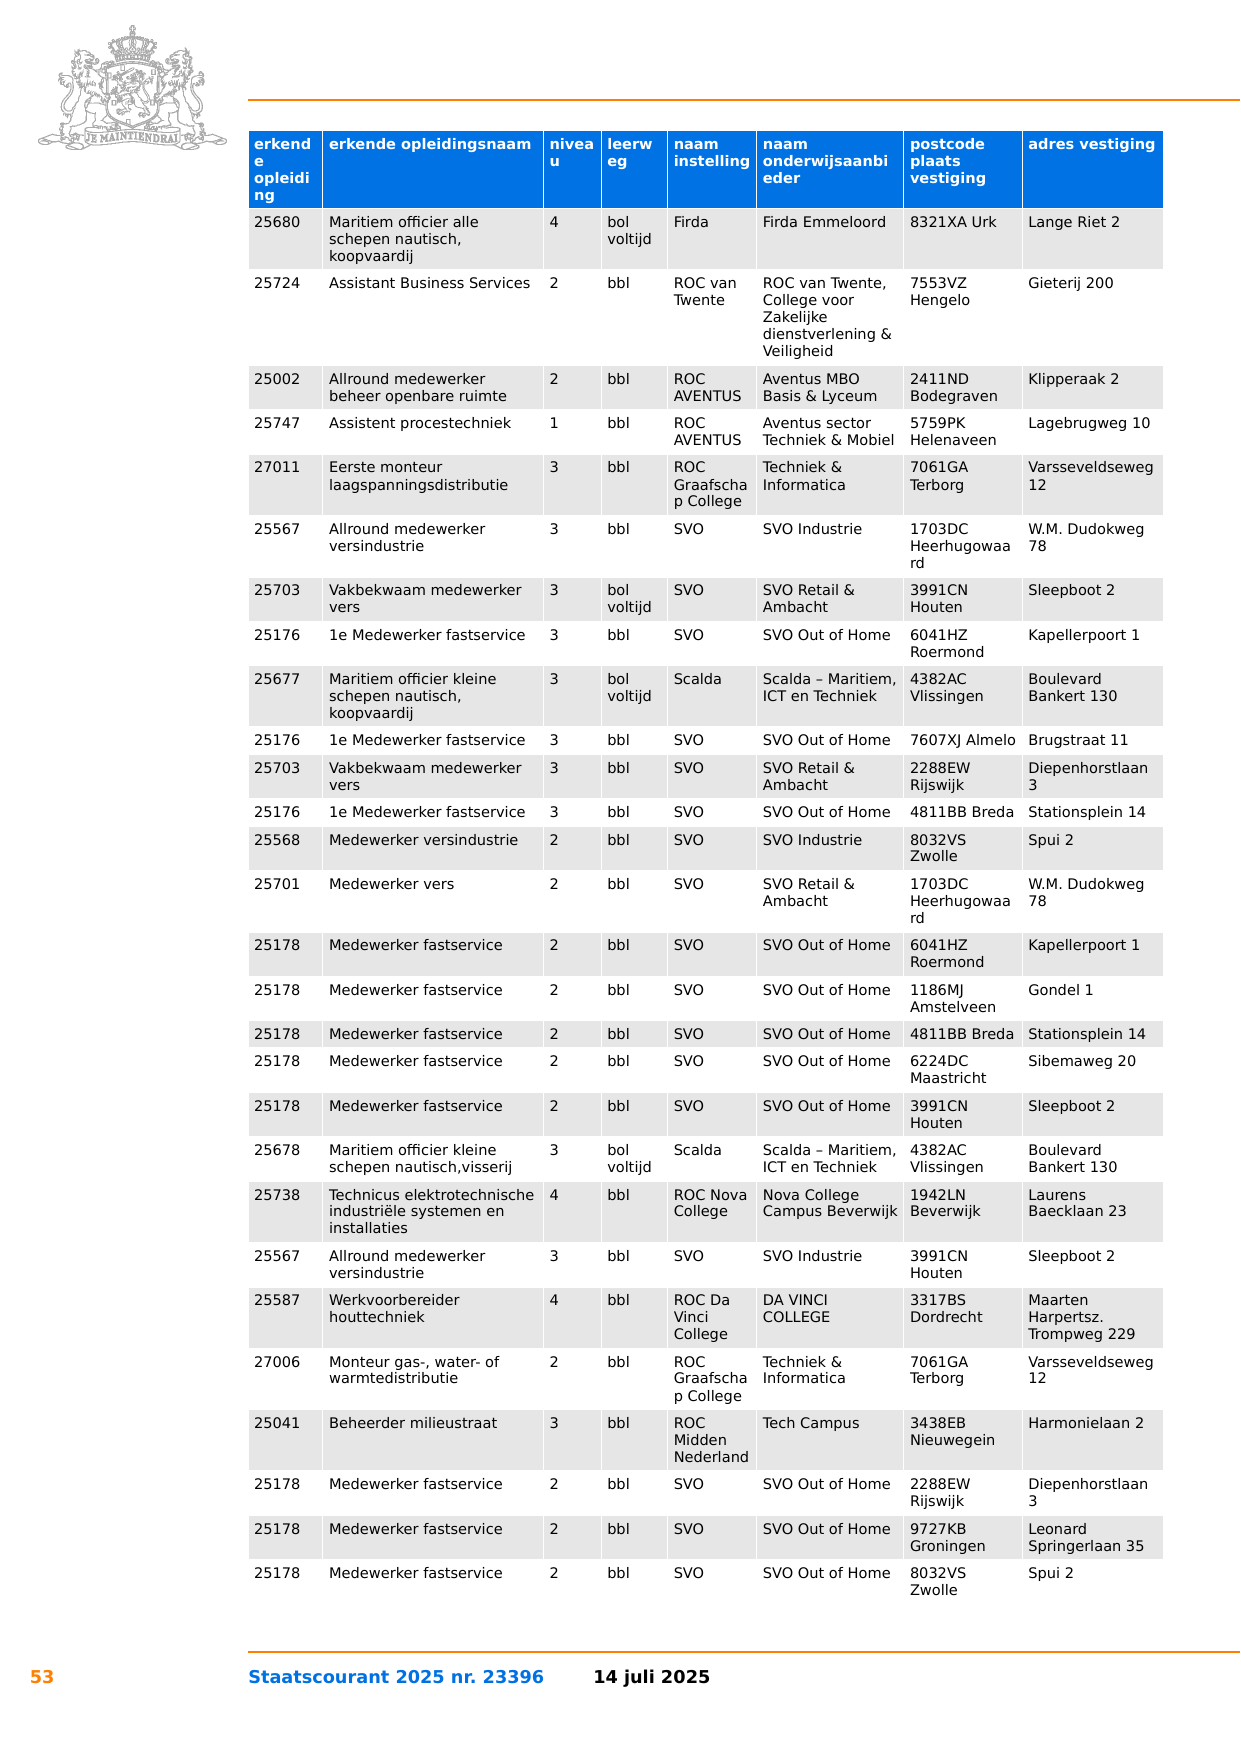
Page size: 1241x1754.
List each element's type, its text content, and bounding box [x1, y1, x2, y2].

table_cell 1e Medewerker fastservice [323, 622, 543, 665]
table_cell 7061GA Terborg [904, 1349, 1022, 1409]
table_cell Gondel 1 [1023, 977, 1163, 1020]
table_cell 25176 [249, 799, 322, 826]
table_cell 3 [544, 578, 601, 621]
table_cell SVO [668, 977, 756, 1020]
table_cell Sleepboot 2 [1023, 578, 1163, 621]
table_cell 3 [544, 799, 601, 826]
table_cell bbl [602, 1093, 667, 1136]
table_cell 2 [544, 933, 601, 976]
table_cell SVO Retail & Ambacht [757, 578, 903, 621]
table_cell Diepenhorstlaan 3 [1023, 755, 1163, 798]
table_cell 4811BB Breda [904, 799, 1022, 826]
table_cell 25002 [249, 366, 322, 409]
table_cell Firda Emmeloord [757, 209, 903, 269]
table_cell SVO [668, 1471, 756, 1515]
table_cell Klipperaak 2 [1023, 366, 1163, 409]
table_cell Harmonielaan 2 [1023, 1410, 1163, 1470]
table_cell bbl [602, 933, 667, 976]
table_cell 3991CN Houten [904, 1093, 1022, 1136]
table_cell bbl [602, 271, 667, 365]
table_cell 25678 [249, 1137, 322, 1181]
table_cell 25677 [249, 666, 322, 726]
table_cell Technicus elektrotechnische industriële systemen en installaties [323, 1182, 543, 1242]
table_cell Scalda – Maritiem, ICT en Techniek [757, 1137, 903, 1181]
table_cell Medewerker fastservice [323, 1049, 543, 1092]
table_cell 8032VS Zwolle [904, 1560, 1022, 1603]
table_cell Varsseveldseweg 12 [1023, 1349, 1163, 1409]
table_cell 25568 [249, 827, 322, 870]
table_cell bol voltijd [602, 1137, 667, 1181]
table_cell Diepenhorstlaan 3 [1023, 1471, 1163, 1515]
table_cell Scalda – Maritiem, ICT en Techniek [757, 666, 903, 726]
table_cell Spui 2 [1023, 827, 1163, 870]
table_cell ROC AVENTUS [668, 410, 756, 454]
table_cell SVO [668, 728, 756, 754]
table_cell Lange Riet 2 [1023, 209, 1163, 269]
table_cell Varsseveldseweg 12 [1023, 455, 1163, 515]
table_cell Medewerker fastservice [323, 933, 543, 976]
table_cell ROC Graafschap College [668, 455, 756, 515]
table_header leerweg [602, 131, 667, 208]
table_cell 3 [544, 1243, 601, 1286]
table_cell Medewerker versindustrie [323, 827, 543, 870]
table_cell Maritiem officier alle schepen nautisch, koopvaardij [323, 209, 543, 269]
table_cell Monteur gas-, water- of warmtedistributie [323, 1349, 543, 1409]
table_cell 3317BS Dordrecht [904, 1288, 1022, 1348]
table_header naam onderwijsaanbieder [757, 131, 903, 208]
table_cell bol voltijd [602, 209, 667, 269]
table_header naam instelling [668, 131, 756, 208]
table_header erkende opleiding [249, 131, 322, 208]
table_cell 25178 [249, 1471, 322, 1515]
table_cell 25738 [249, 1182, 322, 1242]
table_cell Sibemaweg 20 [1023, 1049, 1163, 1092]
table_cell Vakbekwaam medewerker vers [323, 755, 543, 798]
table_cell 25680 [249, 209, 322, 269]
table_cell 2 [544, 271, 601, 365]
table_cell 8032VS Zwolle [904, 827, 1022, 870]
table_cell Tech Campus [757, 1410, 903, 1470]
table_cell 3 [544, 1137, 601, 1181]
table_cell 3 [544, 755, 601, 798]
table_cell Spui 2 [1023, 1560, 1163, 1603]
table_cell 2 [544, 1093, 601, 1136]
table_cell 4 [544, 1182, 601, 1242]
table_cell bol voltijd [602, 666, 667, 726]
table_cell 25178 [249, 1049, 322, 1092]
table_cell Medewerker fastservice [323, 1560, 543, 1603]
table_cell ROC van Twente [668, 271, 756, 365]
table_cell Leonard Springerlaan 35 [1023, 1516, 1163, 1559]
table_cell 2 [544, 1516, 601, 1559]
table_cell 25724 [249, 271, 322, 365]
table_cell SVO [668, 871, 756, 931]
table_cell 25178 [249, 977, 322, 1020]
table_cell 25701 [249, 871, 322, 931]
table_cell 2 [544, 1471, 601, 1515]
table_cell Aventus sector Techniek & Mobiel [757, 410, 903, 454]
table_cell 1 [544, 410, 601, 454]
table_cell Stationsplein 14 [1023, 799, 1163, 826]
table_cell Firda [668, 209, 756, 269]
table_cell SVO Out of Home [757, 1049, 903, 1092]
table_cell Kapellerpoort 1 [1023, 622, 1163, 665]
table_cell ROC Graafschap College [668, 1349, 756, 1409]
table_cell Eerste monteur laagspanningsdistributie [323, 455, 543, 515]
table_cell SVO Out of Home [757, 1093, 903, 1136]
table_cell SVO [668, 1093, 756, 1136]
picture [38, 25, 227, 150]
table_cell 2 [544, 977, 601, 1020]
table_cell SVO [668, 578, 756, 621]
table_cell bbl [602, 1182, 667, 1242]
table_cell 25178 [249, 933, 322, 976]
table_cell bbl [602, 1243, 667, 1286]
table_cell 25041 [249, 1410, 322, 1470]
table_cell W.M. Dudokweg 78 [1023, 516, 1163, 576]
table_cell 3 [544, 455, 601, 515]
table_cell bbl [602, 1410, 667, 1470]
table_cell bbl [602, 1288, 667, 1348]
table_cell 27006 [249, 1349, 322, 1409]
table_cell bbl [602, 1021, 667, 1047]
table_header adres vestiging [1023, 131, 1163, 208]
table_cell Medewerker fastservice [323, 1093, 543, 1136]
table_cell SVO [668, 1021, 756, 1047]
table_cell Scalda [668, 666, 756, 726]
table_cell bbl [602, 366, 667, 409]
table_cell Allround medewerker beheer openbare ruimte [323, 366, 543, 409]
table_cell Assistent procestechniek [323, 410, 543, 454]
table_cell Medewerker vers [323, 871, 543, 931]
table_cell 2 [544, 366, 601, 409]
table_cell 25178 [249, 1560, 322, 1603]
table_cell Maarten Harpertsz. Trompweg 229 [1023, 1288, 1163, 1348]
table_cell Medewerker fastservice [323, 1516, 543, 1559]
table_cell 2 [544, 1021, 601, 1047]
table_cell bbl [602, 622, 667, 665]
table_cell 1942LN Beverwijk [904, 1182, 1022, 1242]
table_cell 3991CN Houten [904, 578, 1022, 621]
table_cell SVO [668, 516, 756, 576]
table_cell 2 [544, 827, 601, 870]
table_cell 2 [544, 1349, 601, 1409]
table_cell ROC van Twente, College voor Zakelijke dienstverlening & Veiligheid [757, 271, 903, 365]
table_cell 25176 [249, 728, 322, 754]
table_cell 6041HZ Roermond [904, 933, 1022, 976]
table_cell bbl [602, 977, 667, 1020]
table_cell Brugstraat 11 [1023, 728, 1163, 754]
table_cell 3991CN Houten [904, 1243, 1022, 1286]
table_cell Maritiem officier kleine schepen nautisch,visserij [323, 1137, 543, 1181]
table_cell 8321XA Urk [904, 209, 1022, 269]
table_cell Allround medewerker versindustrie [323, 1243, 543, 1286]
table_cell 6224DC Maastricht [904, 1049, 1022, 1092]
table_cell 25567 [249, 1243, 322, 1286]
table_cell DA VINCI COLLEGE [757, 1288, 903, 1348]
table_cell SVO Retail & Ambacht [757, 871, 903, 931]
table_cell bbl [602, 410, 667, 454]
table_header niveau [544, 131, 601, 208]
table_cell 2 [544, 1560, 601, 1603]
table_cell 7553VZ Hengelo [904, 271, 1022, 365]
table_cell bbl [602, 871, 667, 931]
table_cell SVO Retail & Ambacht [757, 755, 903, 798]
table_cell Aventus MBO Basis & Lyceum [757, 366, 903, 409]
table_cell SVO [668, 1243, 756, 1286]
table_cell 9727KB Groningen [904, 1516, 1022, 1559]
table_cell SVO Industrie [757, 827, 903, 870]
table_cell 4 [544, 1288, 601, 1348]
table_cell SVO [668, 827, 756, 870]
table_cell bbl [602, 1471, 667, 1515]
table_cell SVO Out of Home [757, 977, 903, 1020]
table_cell bbl [602, 1049, 667, 1092]
table_cell 3438EB Nieuwegein [904, 1410, 1022, 1470]
table_cell SVO Out of Home [757, 622, 903, 665]
table_cell 4 [544, 209, 601, 269]
table_cell Assistant Business Services [323, 271, 543, 365]
table_cell 27011 [249, 455, 322, 515]
table_cell ROC Nova College [668, 1182, 756, 1242]
table_cell 2288EW Rijswijk [904, 1471, 1022, 1515]
table_cell 25703 [249, 755, 322, 798]
table_cell ROC AVENTUS [668, 366, 756, 409]
table_cell SVO [668, 1049, 756, 1092]
table_cell Nova College Campus Beverwijk [757, 1182, 903, 1242]
table_cell 1703DC Heerhugowaard [904, 516, 1022, 576]
table_cell Maritiem officier kleine schepen nautisch, koopvaardij [323, 666, 543, 726]
table_cell Medewerker fastservice [323, 977, 543, 1020]
table_cell 4382AC Vlissingen [904, 1137, 1022, 1181]
table_cell Medewerker fastservice [323, 1021, 543, 1047]
table_cell Stationsplein 14 [1023, 1021, 1163, 1047]
table_cell ROC Midden Nederland [668, 1410, 756, 1470]
table_cell W.M. Dudokweg 78 [1023, 871, 1163, 931]
table_cell 2288EW Rijswijk [904, 755, 1022, 798]
table_cell 2411ND Bodegraven [904, 366, 1022, 409]
table_cell 25587 [249, 1288, 322, 1348]
table_cell Vakbekwaam medewerker vers [323, 578, 543, 621]
table_cell 25178 [249, 1516, 322, 1559]
table_cell Techniek & Informatica [757, 1349, 903, 1409]
table_cell 5759PK Helenaveen [904, 410, 1022, 454]
table_cell bbl [602, 728, 667, 754]
table_header erkende opleidingsnaam [323, 131, 543, 208]
table_cell bbl [602, 455, 667, 515]
table_cell 2 [544, 871, 601, 931]
table_cell 3 [544, 728, 601, 754]
table_cell 1e Medewerker fastservice [323, 799, 543, 826]
table_cell 25178 [249, 1093, 322, 1136]
table_cell Werkvoorbereider houttechniek [323, 1288, 543, 1348]
table_cell 3 [544, 1410, 601, 1470]
table_cell SVO Out of Home [757, 799, 903, 826]
table_cell Techniek & Informatica [757, 455, 903, 515]
table_cell SVO Out of Home [757, 1471, 903, 1515]
table_cell Lagebrugweg 10 [1023, 410, 1163, 454]
table_cell Kapellerpoort 1 [1023, 933, 1163, 976]
table_cell SVO [668, 1560, 756, 1603]
table_cell Boulevard Bankert 130 [1023, 666, 1163, 726]
table_cell SVO [668, 1516, 756, 1559]
table_cell Gieterij 200 [1023, 271, 1163, 365]
table_cell 7607XJ Almelo [904, 728, 1022, 754]
table_cell SVO [668, 933, 756, 976]
table_cell 4382AC Vlissingen [904, 666, 1022, 726]
table_cell bbl [602, 755, 667, 798]
table_cell bol voltijd [602, 578, 667, 621]
table_cell SVO [668, 755, 756, 798]
table_cell Sleepboot 2 [1023, 1243, 1163, 1286]
table_cell SVO Industrie [757, 1243, 903, 1286]
table_cell bbl [602, 1560, 667, 1603]
table_cell 25567 [249, 516, 322, 576]
table_cell Laurens Baecklaan 23 [1023, 1182, 1163, 1242]
table_cell 4811BB Breda [904, 1021, 1022, 1047]
table_cell 3 [544, 516, 601, 576]
table_header postcode plaats vestiging [904, 131, 1022, 208]
table_cell Medewerker fastservice [323, 1471, 543, 1515]
table_cell 25747 [249, 410, 322, 454]
table_cell 1186MJ Amstelveen [904, 977, 1022, 1020]
table_cell 1e Medewerker fastservice [323, 728, 543, 754]
table_cell 25176 [249, 622, 322, 665]
table_cell bbl [602, 516, 667, 576]
table_cell Scalda [668, 1137, 756, 1181]
table_cell bbl [602, 827, 667, 870]
table_cell 7061GA Terborg [904, 455, 1022, 515]
table_cell SVO Out of Home [757, 1021, 903, 1047]
table_cell Boulevard Bankert 130 [1023, 1137, 1163, 1181]
table_cell ROC Da Vinci College [668, 1288, 756, 1348]
table_cell SVO [668, 799, 756, 826]
table_cell SVO Out of Home [757, 933, 903, 976]
table_cell 25703 [249, 578, 322, 621]
table_cell Sleepboot 2 [1023, 1093, 1163, 1136]
table_cell bbl [602, 1516, 667, 1559]
table_cell SVO [668, 622, 756, 665]
table_cell 25178 [249, 1021, 322, 1047]
table_cell 2 [544, 1049, 601, 1092]
table_cell 3 [544, 622, 601, 665]
table_cell bbl [602, 799, 667, 826]
table_cell SVO Industrie [757, 516, 903, 576]
table_cell Beheerder milieustraat [323, 1410, 543, 1470]
table_cell SVO Out of Home [757, 1560, 903, 1603]
table_cell SVO Out of Home [757, 728, 903, 754]
table_cell 3 [544, 666, 601, 726]
table_cell 1703DC Heerhugowaard [904, 871, 1022, 931]
table_cell 6041HZ Roermond [904, 622, 1022, 665]
table_cell SVO Out of Home [757, 1516, 903, 1559]
table_cell Allround medewerker versindustrie [323, 516, 543, 576]
table_cell bbl [602, 1349, 667, 1409]
